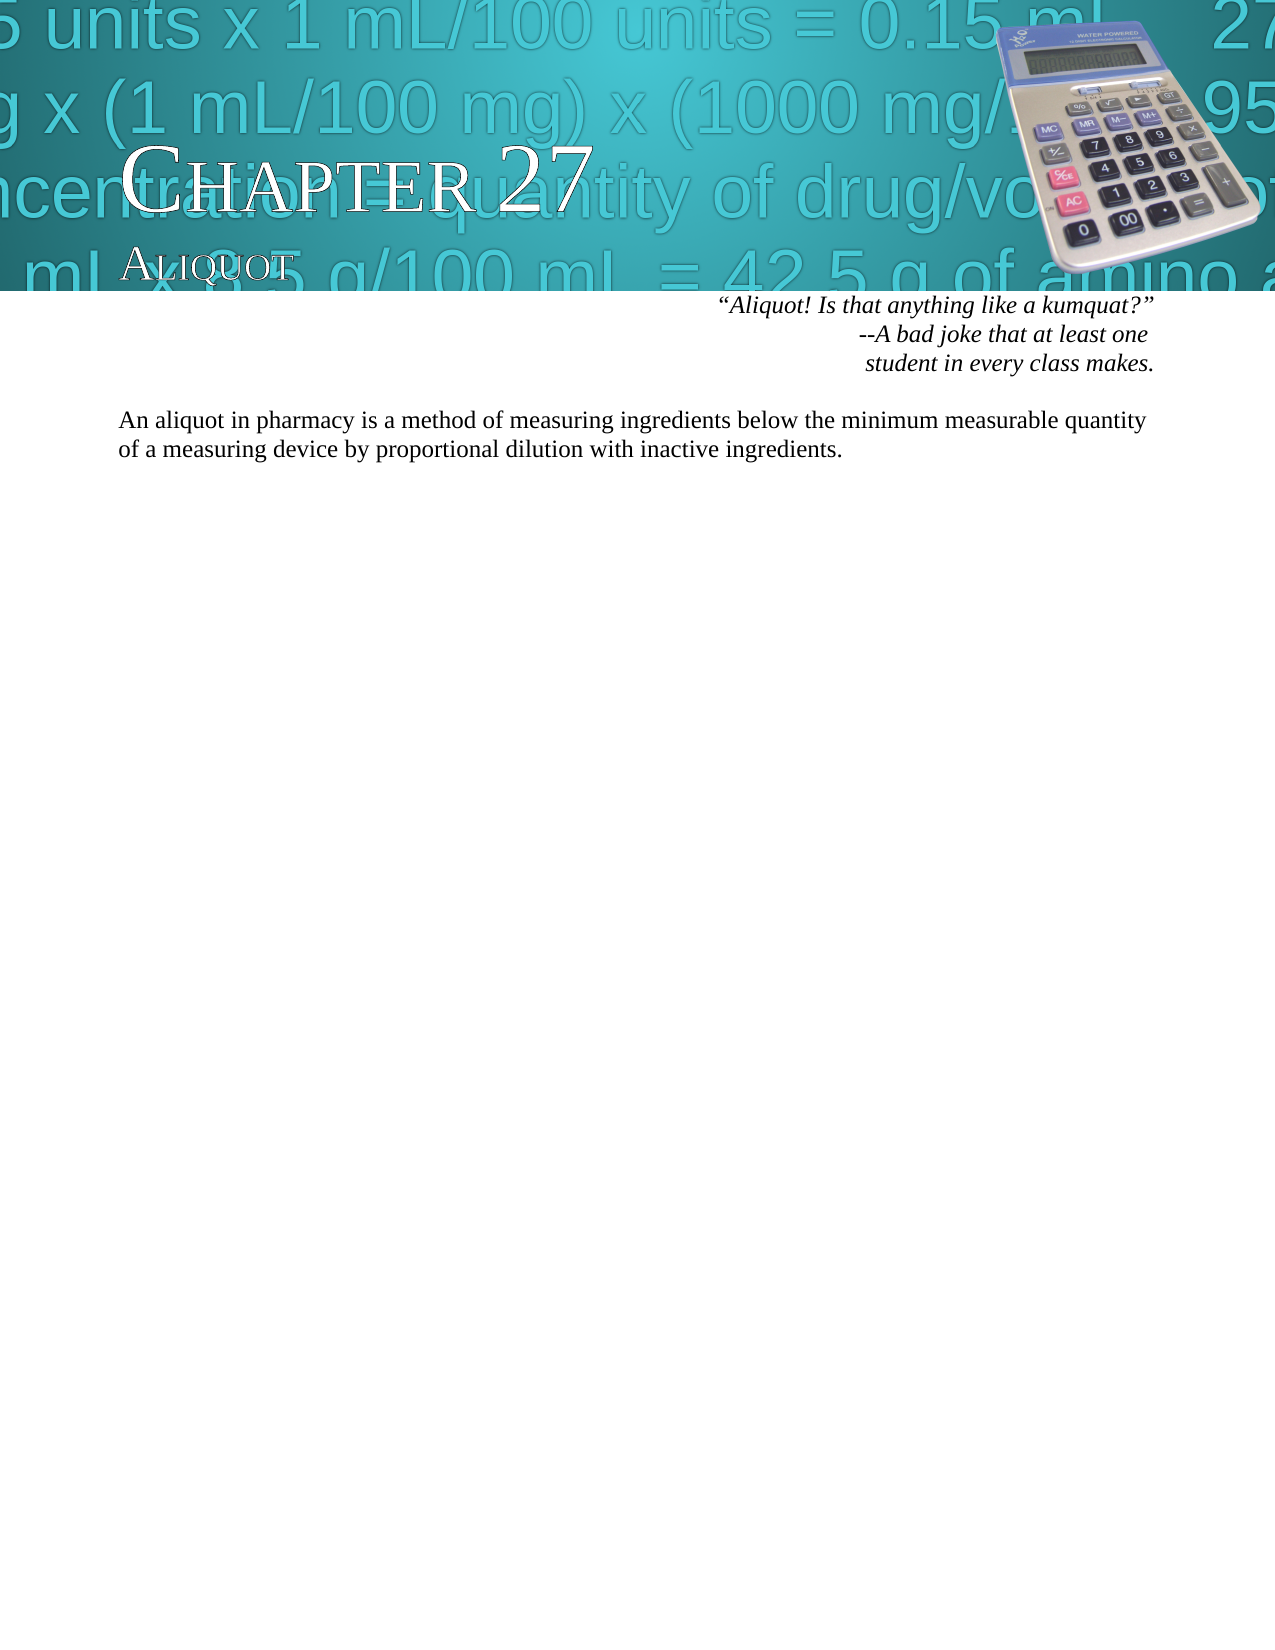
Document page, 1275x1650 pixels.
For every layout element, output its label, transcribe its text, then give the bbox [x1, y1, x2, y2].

text “Aliquot! Is that anything like a kumquat?” [118, 291, 1157, 319]
text --A bad joke that at least one [118, 319, 1157, 348]
picture [0, 0, 1275, 291]
text An aliquot in pharmacy is a method of measuring ingredients below the minimum measurable quantity of a measuring device by proportional dilution with inactive ingredients. [118, 406, 1157, 463]
text student in every class makes. [118, 348, 1157, 377]
